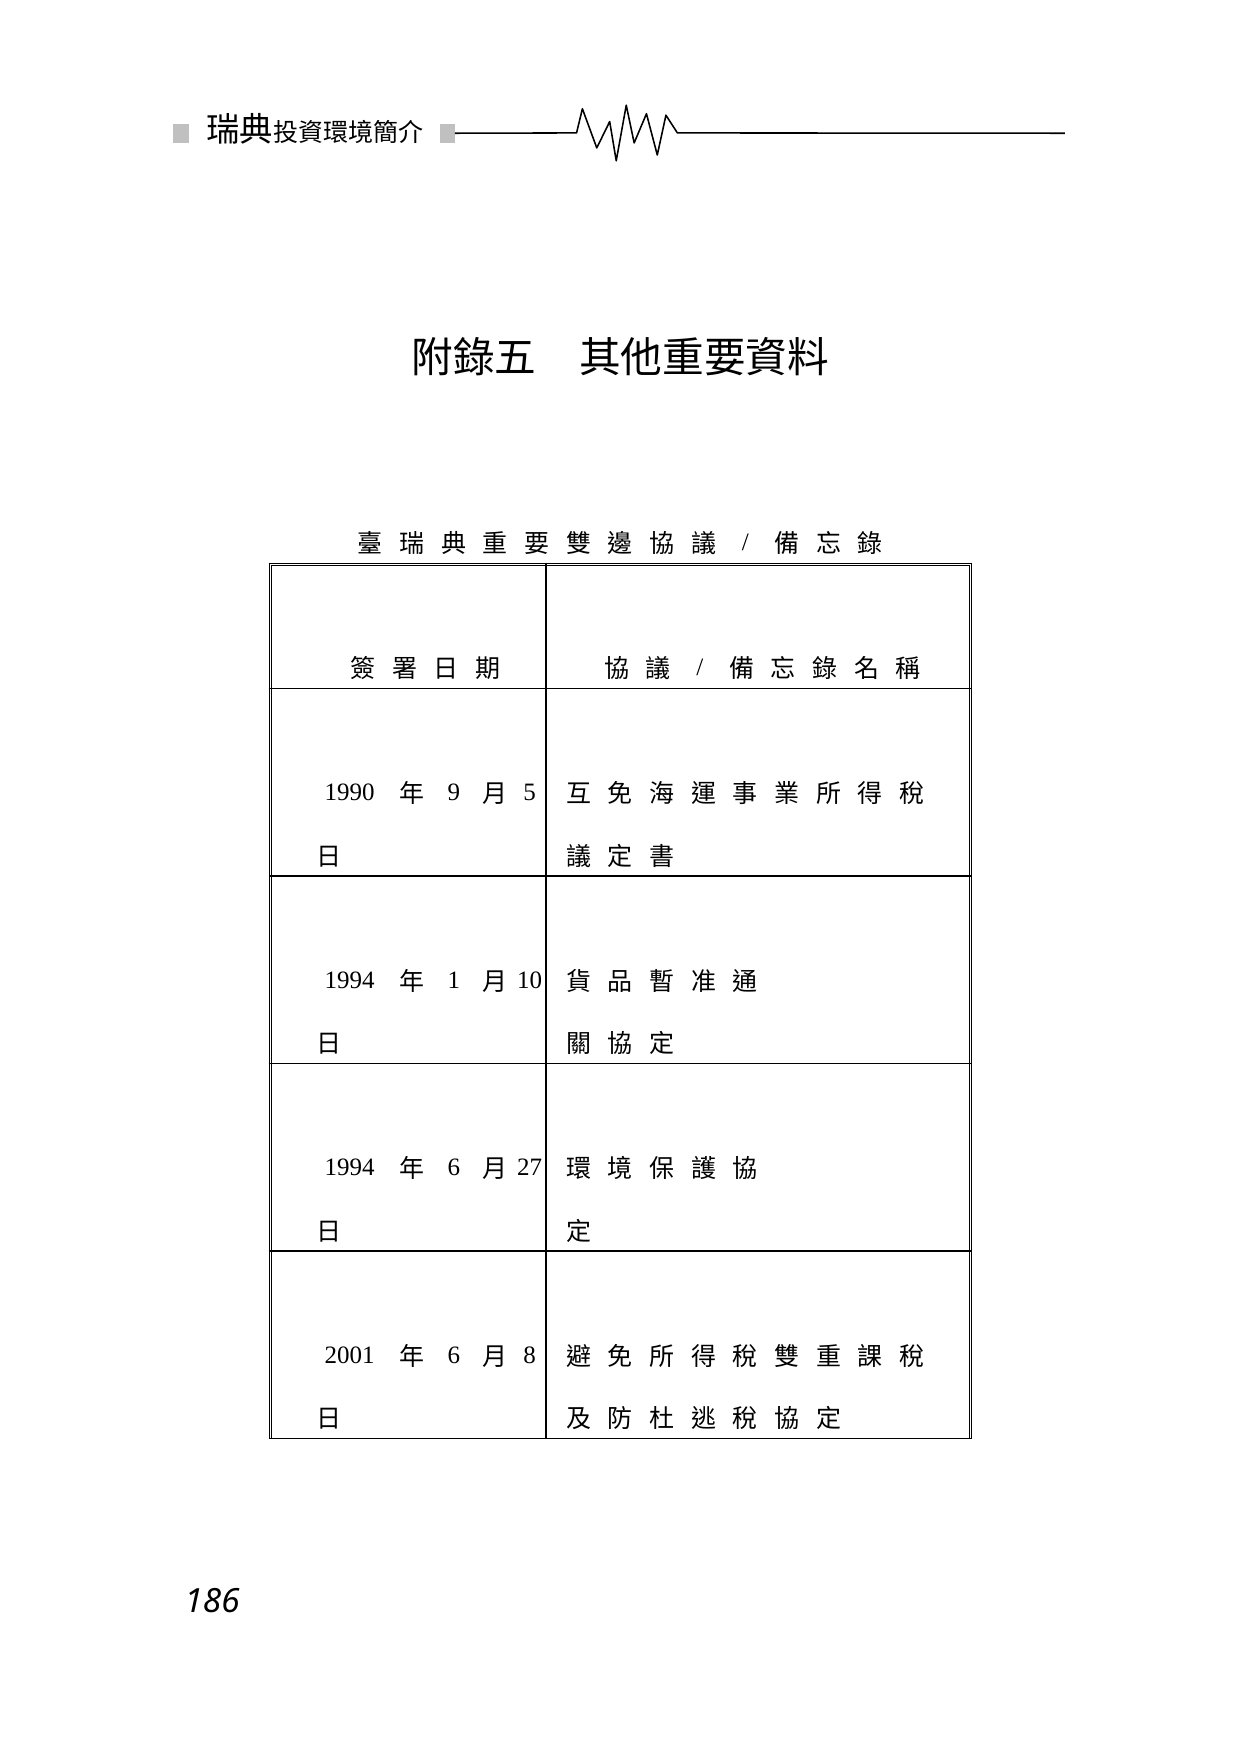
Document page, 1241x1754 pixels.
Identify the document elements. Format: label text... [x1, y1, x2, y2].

table_cell 1990年9月5日 [272, 689, 545, 875]
table_cell 避免所得稅雙重課稅及防杜逃稅協定 [547, 1252, 969, 1438]
table_cell 1994年1月10日 [272, 877, 545, 1063]
text 臺瑞典重要雙邊協議/備忘錄 [183, 500, 1058, 563]
table_cell 2001年6月8日 [272, 1252, 545, 1438]
table_cell 環境保護協定 [547, 1064, 969, 1250]
table_header 協議/備忘錄名稱 [547, 566, 969, 688]
table_cell 1994年6月27日 [272, 1064, 545, 1250]
text 附錄五 其他重要資料 [183, 313, 1058, 375]
table_header 簽署日期 [272, 566, 545, 688]
table_cell 貨品暫准通關協定 [547, 877, 969, 1063]
table_cell 互免海運事業所得稅議定書 [547, 689, 969, 875]
